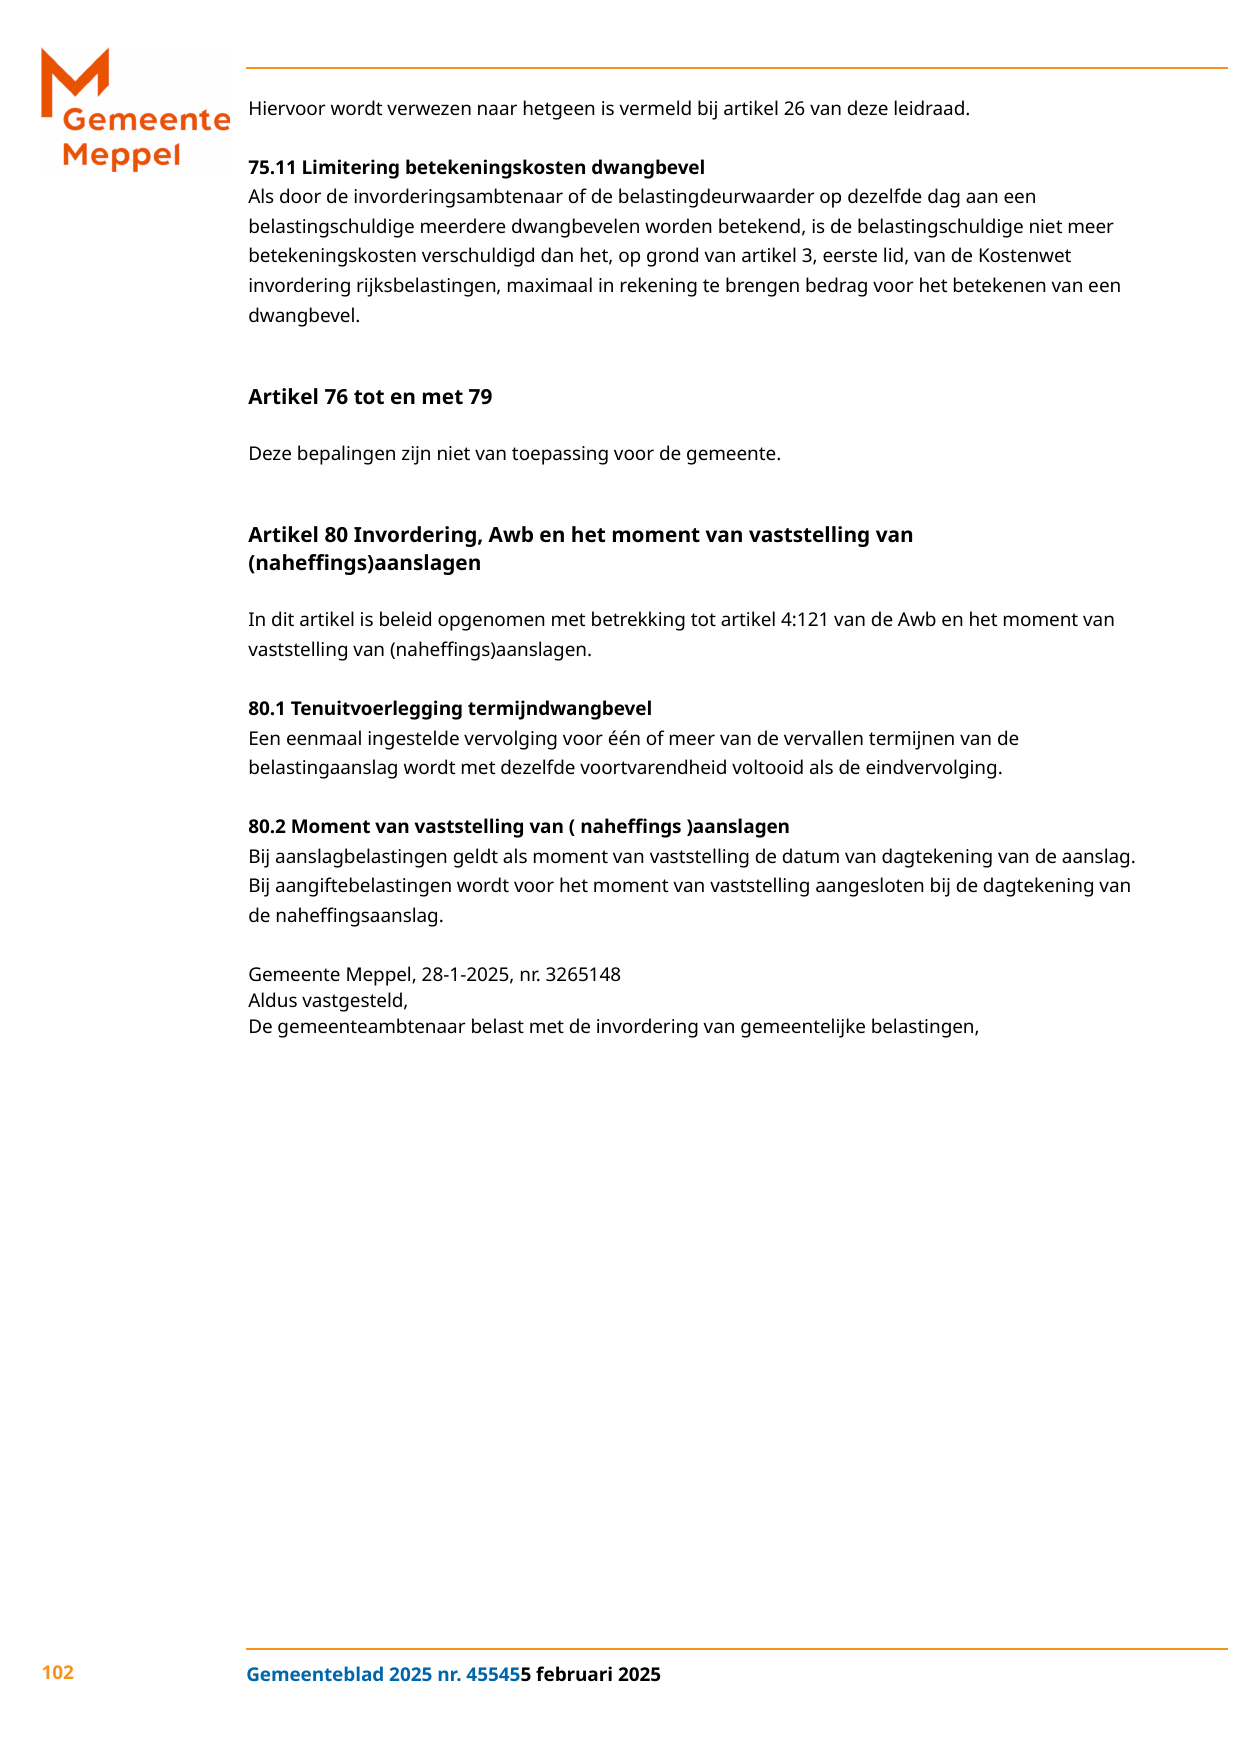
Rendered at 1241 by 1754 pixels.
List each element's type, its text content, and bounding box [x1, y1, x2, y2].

text Bij aanslagbelastingen geldt als moment van vaststelling de datum van dagtekening van de aanslag. Bij aangiftebelastingen wordt voor het moment van vaststelling aangesloten bij de dagtekening van de naheffingsaanslag. [248, 843, 1152, 928]
text 75.11 Limitering betekeningskosten dwangbevel [248, 154, 1152, 180]
text De gemeenteambtenaar belast met de invordering van gemeentelijke belastingen, [248, 1013, 1152, 1038]
text Aldus vastgesteld, [248, 987, 1152, 1013]
text 80.1 Tenuitvoerlegging termijndwangbevel [248, 695, 1152, 721]
text Artikel 76 tot en met 79 [248, 382, 1152, 410]
text Als door de invorderingsambtenaar of de belastingdeurwaarder op dezelfde dag aan een belastingschuldige meerdere dwangbevelen worden betekend, is de belastingschuldige niet meer betekeningskosten verschuldigd dan het, op grond van artikel 3, eerste lid, van de Kostenwet invordering rijksbelastingen, maximaal in rekening te brengen bedrag voor het betekenen van een dwangbevel. [248, 183, 1152, 328]
text Een eenmaal ingestelde vervolging voor één of meer van de vervallen termijnen van de belastingaanslag wordt met dezelfde voortvarendheid voltooid als de eindvervolging. [248, 725, 1152, 780]
text In dit artikel is beleid opgenomen met betrekking tot artikel 4:121 van de Awb en het moment van vaststelling van (naheffings)aanslagen. [248, 606, 1152, 662]
text Hiervoor wordt verwezen naar hetgeen is vermeld bij artikel 26 van deze leidraad. [248, 95, 1152, 121]
text Deze bepalingen zijn niet van toepassing voor de gemeente. [248, 440, 1152, 466]
text Artikel 80 Invordering, Awb en het moment van vaststelling van (naheffings)aanslagen [248, 520, 1152, 577]
picture [41, 47, 231, 172]
text 80.2 Moment van vaststelling van ( naheffings )aanslagen [248, 813, 1152, 839]
text Gemeente Meppel, 28-1-2025, nr. 3265148 [248, 961, 1152, 987]
